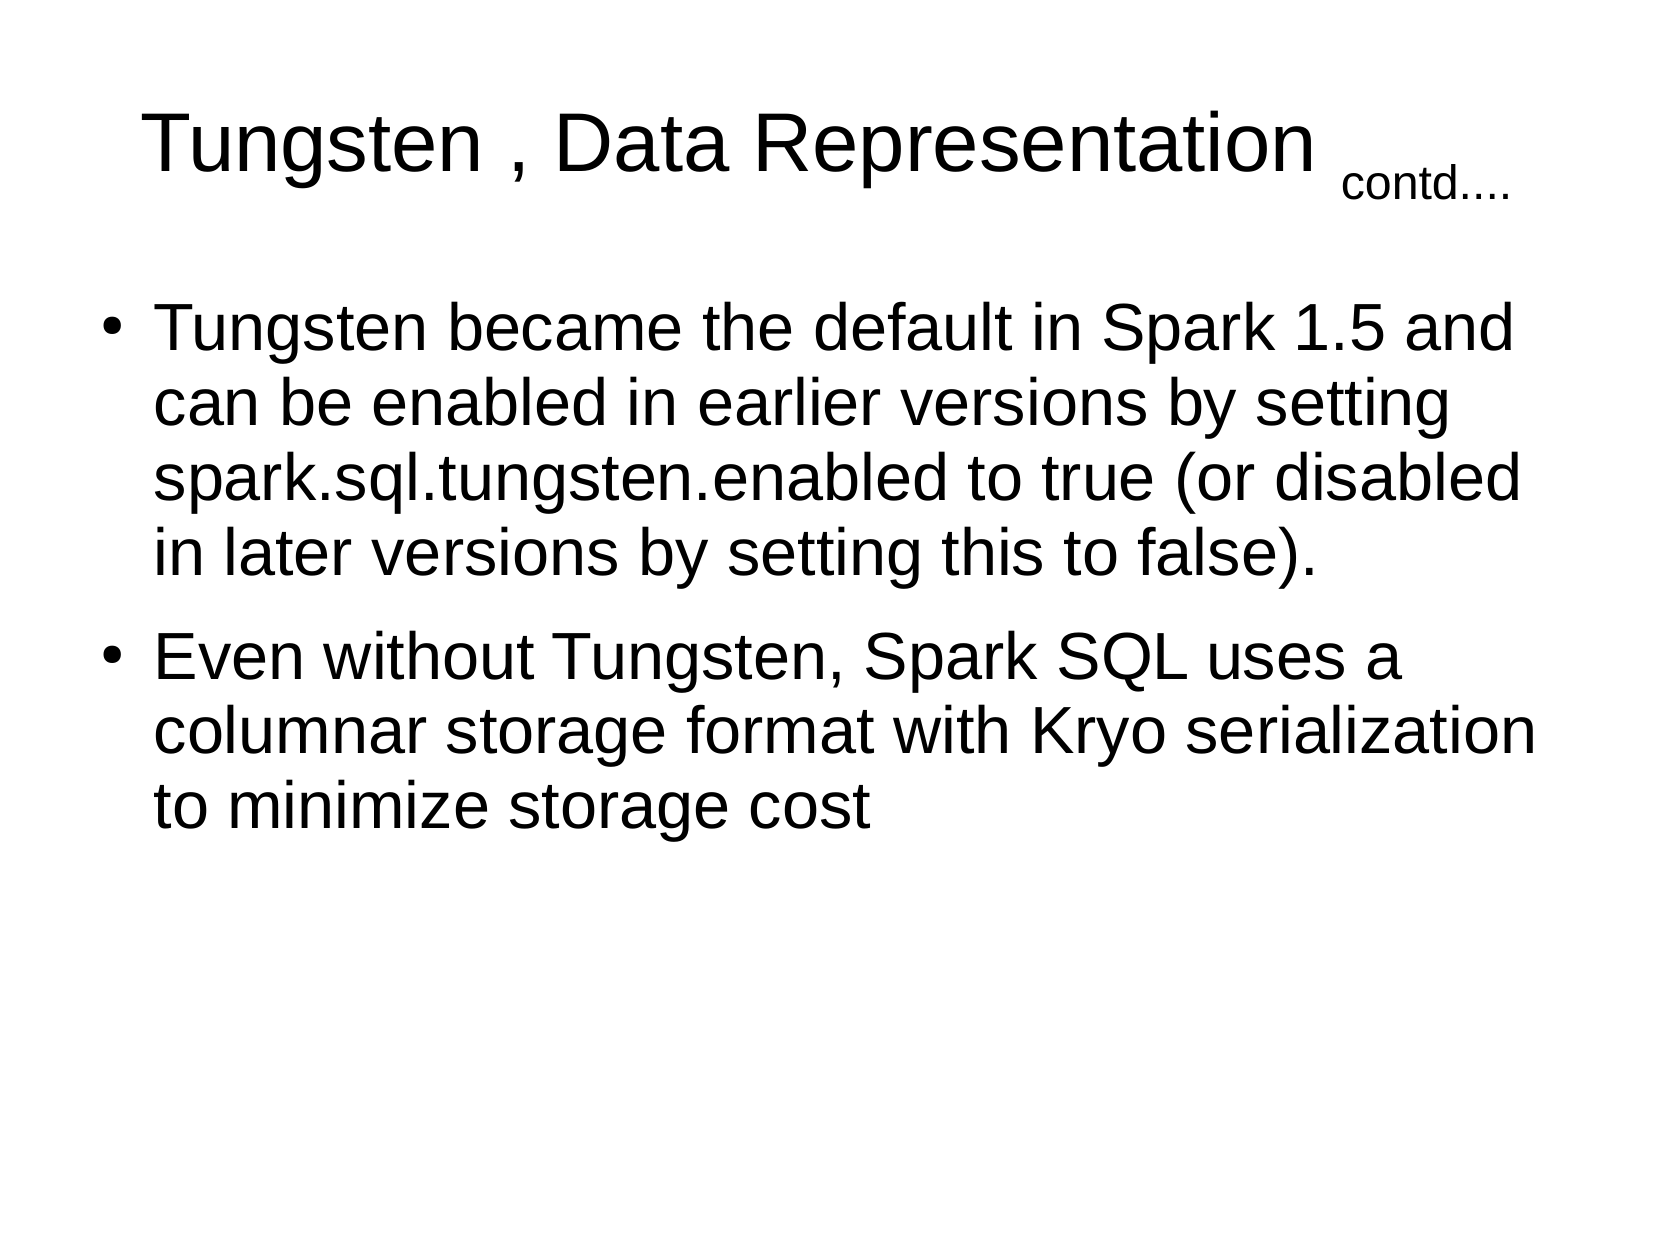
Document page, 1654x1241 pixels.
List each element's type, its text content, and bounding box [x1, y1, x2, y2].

title Tungsten , Data Representation contd.... [82, 49, 1571, 257]
list Tungsten became the default in Spark 1.5 and can be enabled in earlier versions by setting spark.sql.tungsten.enabled to true (or disabled in later versions by setting this to false). Even without Tungsten, Spark SQL uses a columnar storage format with Kryo serialization to minimize storage cost [82, 290, 1571, 1010]
